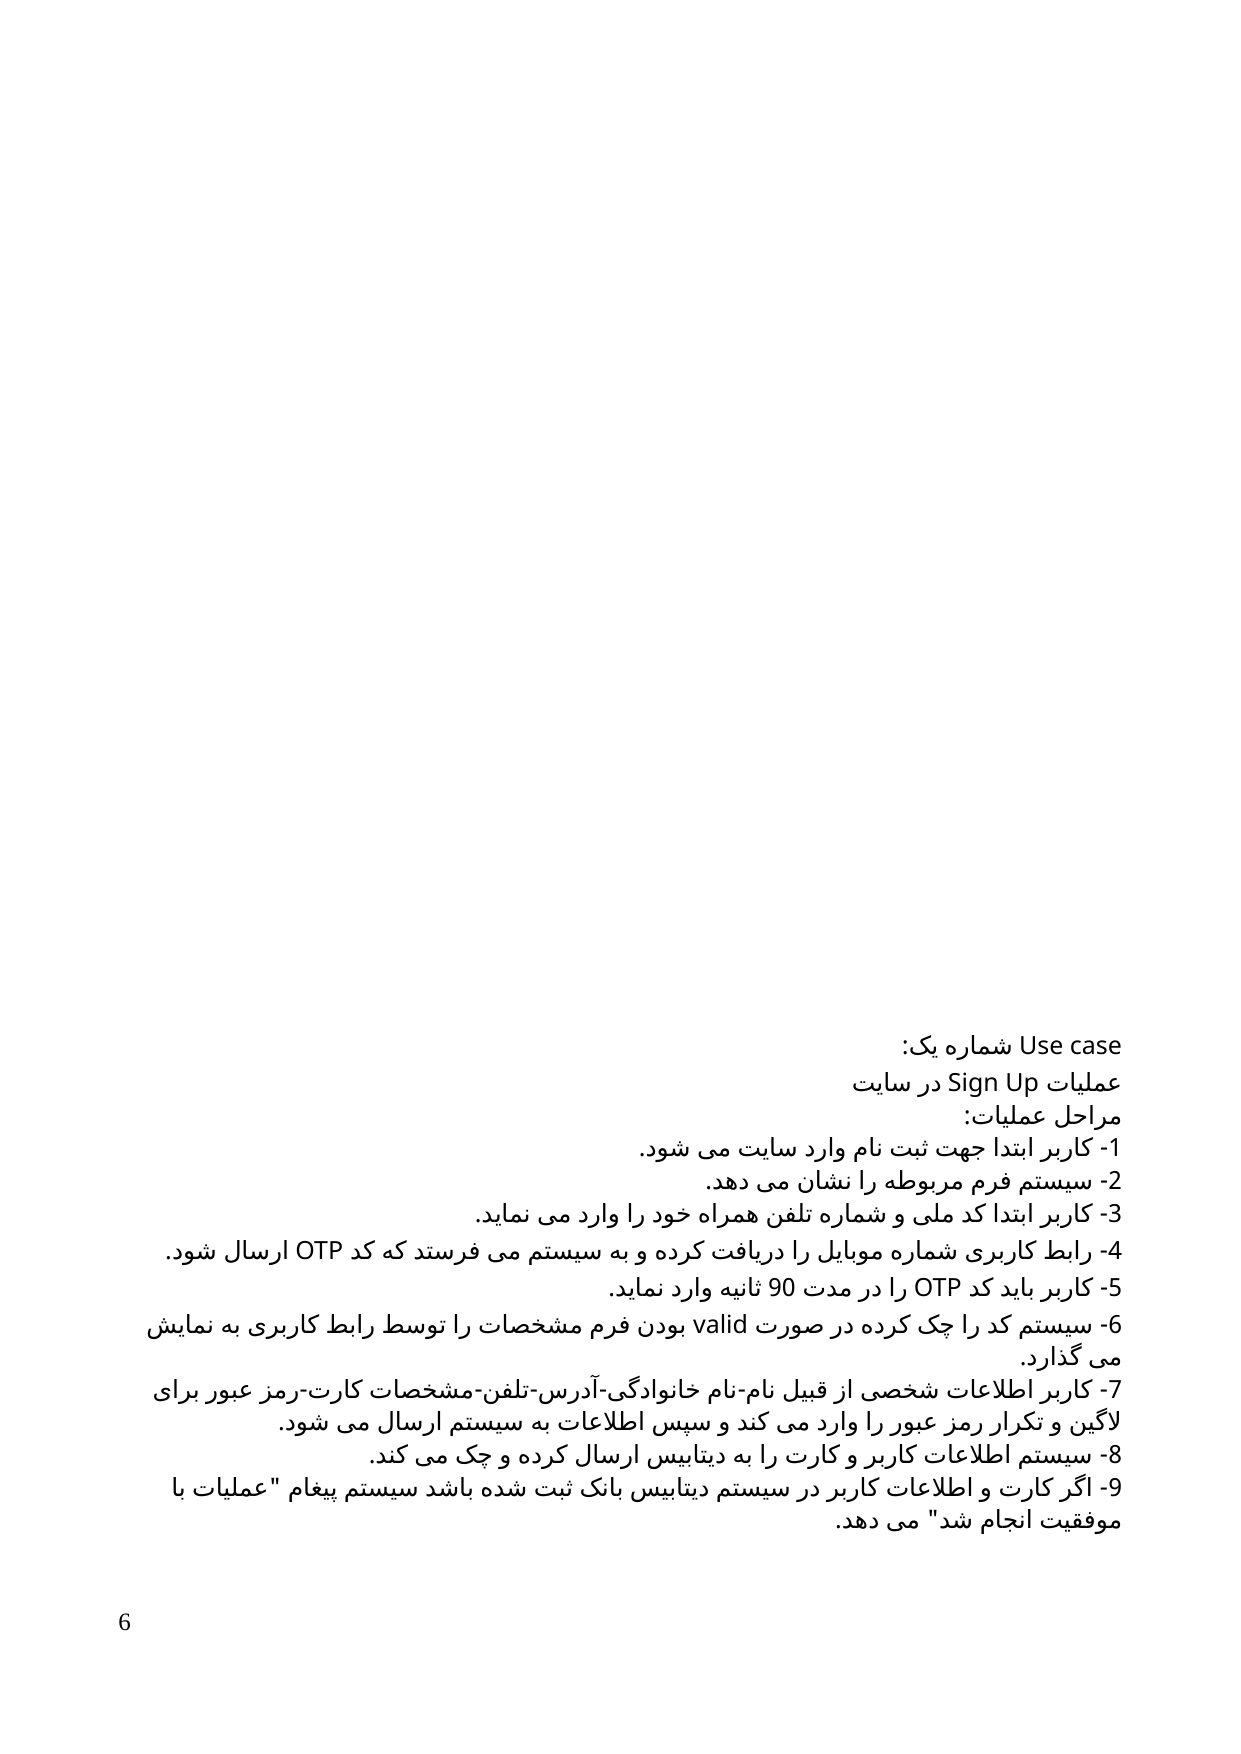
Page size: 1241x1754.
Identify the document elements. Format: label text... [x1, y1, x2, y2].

text 5- کاربر باید کد OTP را در مدت 90 ثانیه وارد نماید. [118, 1269, 1122, 1306]
text 3- کاربر ابتدا کد ملی و شماره تلفن همراه خود را وارد می نماید. [118, 1200, 1122, 1232]
text 2- سیستم فرم مربوطه را نشان می دهد. [118, 1167, 1122, 1200]
text 9- اگر کارت و اطلاعات کاربر در سیستم دیتابیس بانک ثبت شده باشد سیستم پیغام "عملیات با موفقیت انجام شد" می دهد. [118, 1474, 1122, 1539]
text 7- کاربر اطلاعات شخصی از قبیل نام-نام خانوادگی-آدرس-تلفن-مشخصات کارت-رمز عبور برای لاگین و تکرار رمز عبور را وارد می کند و سپس اطلاعات به سیستم ارسال می شود. [118, 1376, 1122, 1441]
text 6- سیستم کد را چک کرده در صورت valid بودن فرم مشخصات را توسط رابط کاربری به نمایش می گذارد. [118, 1306, 1122, 1376]
text Use case شماره یک: [118, 1028, 1122, 1065]
text مراحل عملیات: [118, 1102, 1122, 1134]
text عملیات Sign Up در سایت [118, 1065, 1122, 1102]
text 1- کاربر ابتدا جهت ثبت نام وارد سایت می شود. [118, 1134, 1122, 1167]
text 8- سیستم اطلاعات کاربر و کارت را به دیتابیس ارسال کرده و چک می کند. [118, 1441, 1122, 1474]
text 4- رابط کاربری شماره موبایل را دریافت کرده و به سیستم می فرستد که کد OTP ارسال شود. [118, 1232, 1122, 1269]
